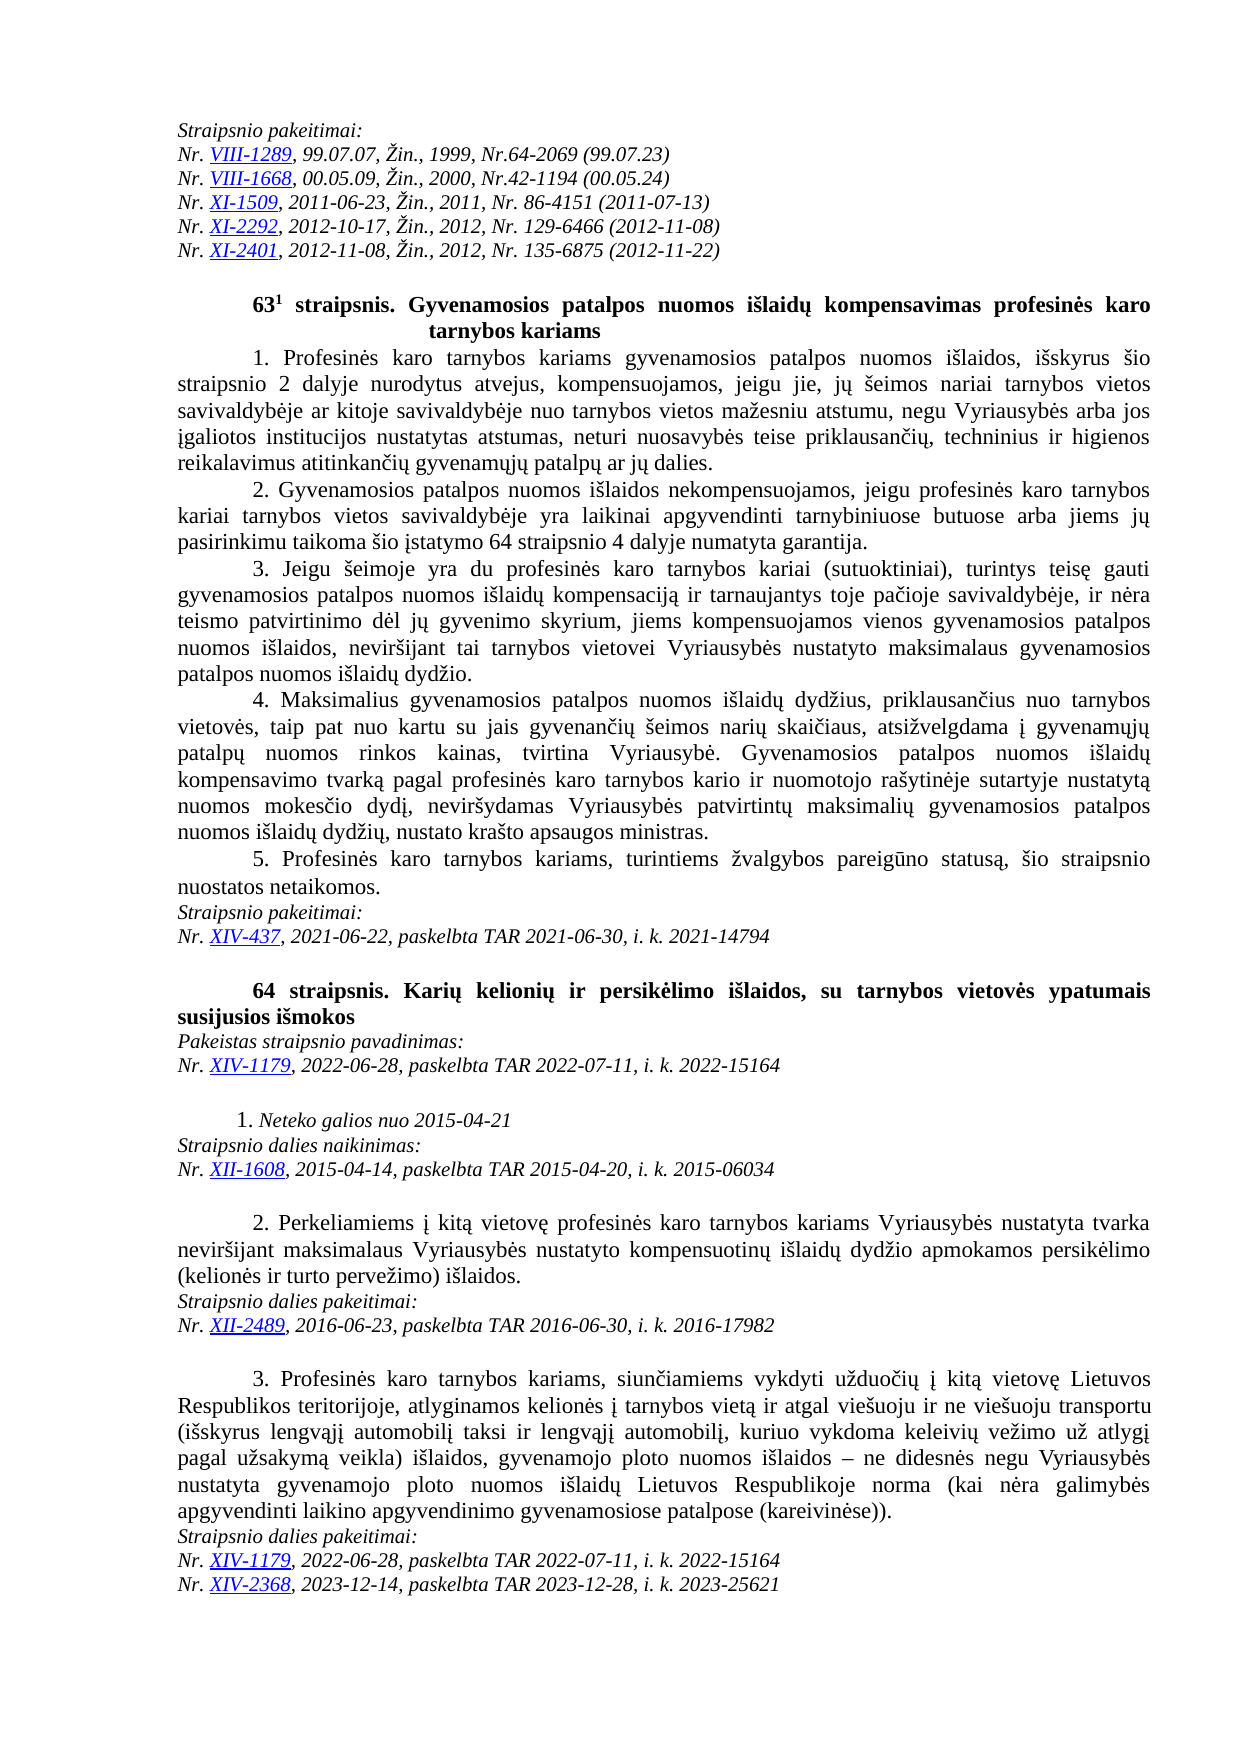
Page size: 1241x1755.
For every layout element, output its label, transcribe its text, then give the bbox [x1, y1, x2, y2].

text Straipsnio dalies pakeitimai: [177, 1523, 1152, 1548]
text Straipsnio pakeitimai: [177, 900, 1152, 924]
text 1. Profesinės karo tarnybos kariams gyvenamosios patalpos nuomos išlaidos, išskyrus šio straipsnio 2 dalyje nurodytus atvejus, kompensuojamos, jeigu jie, jų šeimos nariai tarnybos vietos savivaldybėje ar kitoje savivaldybėje nuo tarnybos vietos mažesniu atstumu, negu Vyriausybės arba jos įgaliotos institucijos nustatytas atstumas, neturi nuosavybės teise priklausančių, techninius ir higienos reikalavimus atitinkančių gyvenamųjų patalpų ar jų dalies. [177, 344, 1152, 476]
text Pakeistas straipsnio pavadinimas: [177, 1029, 1152, 1053]
text 64 straipsnis. Karių kelionių ir persikėlimo išlaidos, su tarnybos vietovės ypatumais susijusios išmokos [177, 977, 1152, 1029]
text Nr. XII-2489, 2016-06-23, paskelbta TAR 2016-06-30, i. k. 2016-17982 [177, 1313, 1152, 1337]
text 1. Neteko galios nuo 2015-04-21 [177, 1106, 1152, 1133]
text 631 straipsnis. Gyvenamosios patalpos nuomos išlaidų kompensavimas profesinės karo tarnybos kariams [252, 291, 1152, 344]
text Nr. XI-2292, 2012-10-17, Žin., 2012, Nr. 129-6466 (2012-11-08) [177, 214, 1152, 238]
text Nr. VIII-1668, 00.05.09, Žin., 2000, Nr.42-1194 (00.05.24) [177, 166, 1152, 190]
text Straipsnio pakeitimai: [177, 118, 1152, 142]
text Nr. XII-1608, 2015-04-14, paskelbta TAR 2015-04-20, i. k. 2015-06034 [177, 1157, 1152, 1181]
text 2. Perkeliamiems į kitą vietovę profesinės karo tarnybos kariams Vyriausybės nustatyta tvarka neviršijant maksimalaus Vyriausybės nustatyto kompensuotinų išlaidų dydžio apmokamos persikėlimo (kelionės ir turto pervežimo) išlaidos. [177, 1209, 1152, 1288]
text Nr. XIV-437, 2021-06-22, paskelbta TAR 2021-06-30, i. k. 2021-14794 [177, 924, 1152, 948]
text Straipsnio dalies pakeitimai: [177, 1288, 1152, 1313]
text 5. Profesinės karo tarnybos kariams, turintiems žvalgybos pareigūno statusą, šio straipsnio nuostatos netaikomos. [177, 845, 1152, 900]
text 3. Jeigu šeimoje yra du profesinės karo tarnybos kariai (sutuoktiniai), turintys teisę gauti gyvenamosios patalpos nuomos išlaidų kompensaciją ir tarnaujantys toje pačioje savivaldybėje, ir nėra teismo patvirtinimo dėl jų gyvenimo skyrium, jiems kompensuojamos vienos gyvenamosios patalpos nuomos išlaidos, neviršijant tai tarnybos vietovei Vyriausybės nustatyto maksimalaus gyvenamosios patalpos nuomos išlaidų dydžio. [177, 555, 1152, 687]
text Straipsnio dalies naikinimas: [177, 1133, 1152, 1157]
text 3. Profesinės karo tarnybos kariams, siunčiamiems vykdyti užduočių į kitą vietovę Lietuvos Respublikos teritorijoje, atlyginamos kelionės į tarnybos vietą ir atgal viešuoju ir ne viešuoju transportu (išskyrus lengvąjį automobilį taksi ir lengvąjį automobilį, kuriuo vykdoma keleivių vežimo už atlygį pagal užsakymą veikla) išlaidos, gyvenamojo ploto nuomos išlaidos – ne didesnės negu Vyriausybės nustatyta gyvenamojo ploto nuomos išlaidų Lietuvos Respublikoje norma (kai nėra galimybės apgyvendinti laikino apgyvendinimo gyvenamosiose patalpose (kareivinėse)). [177, 1365, 1152, 1523]
text 4. Maksimalius gyvenamosios patalpos nuomos išlaidų dydžius, priklausančius nuo tarnybos vietovės, taip pat nuo kartu su jais gyvenančių šeimos narių skaičiaus, atsižvelgdama į gyvenamųjų patalpų nuomos rinkos kainas, tvirtina Vyriausybė. Gyvenamosios patalpos nuomos išlaidų kompensavimo tvarką pagal profesinės karo tarnybos kario ir nuomotojo rašytinėje sutartyje nustatytą nuomos mokesčio dydį, neviršydamas Vyriausybės patvirtintų maksimalių gyvenamosios patalpos nuomos išlaidų dydžių, nustato krašto apsaugos ministras. [177, 687, 1152, 845]
text Nr. VIII-1289, 99.07.07, Žin., 1999, Nr.64-2069 (99.07.23) [177, 142, 1152, 166]
text Nr. XIV-1179, 2022-06-28, paskelbta TAR 2022-07-11, i. k. 2022-15164 [177, 1548, 1152, 1572]
text Nr. XIV-2368, 2023-12-14, paskelbta TAR 2023-12-28, i. k. 2023-25621 [177, 1572, 1152, 1596]
text 2. Gyvenamosios patalpos nuomos išlaidos nekompensuojamos, jeigu profesinės karo tarnybos kariai tarnybos vietos savivaldybėje yra laikinai apgyvendinti tarnybiniuose butuose arba jiems jų pasirinkimu taikoma šio įstatymo 64 straipsnio 4 dalyje numatyta garantija. [177, 476, 1152, 555]
text Nr. XI-1509, 2011-06-23, Žin., 2011, Nr. 86-4151 (2011-07-13) [177, 190, 1152, 214]
text Nr. XIV-1179, 2022-06-28, paskelbta TAR 2022-07-11, i. k. 2022-15164 [177, 1053, 1152, 1077]
text Nr. XI-2401, 2012-11-08, Žin., 2012, Nr. 135-6875 (2012-11-22) [177, 238, 1152, 262]
